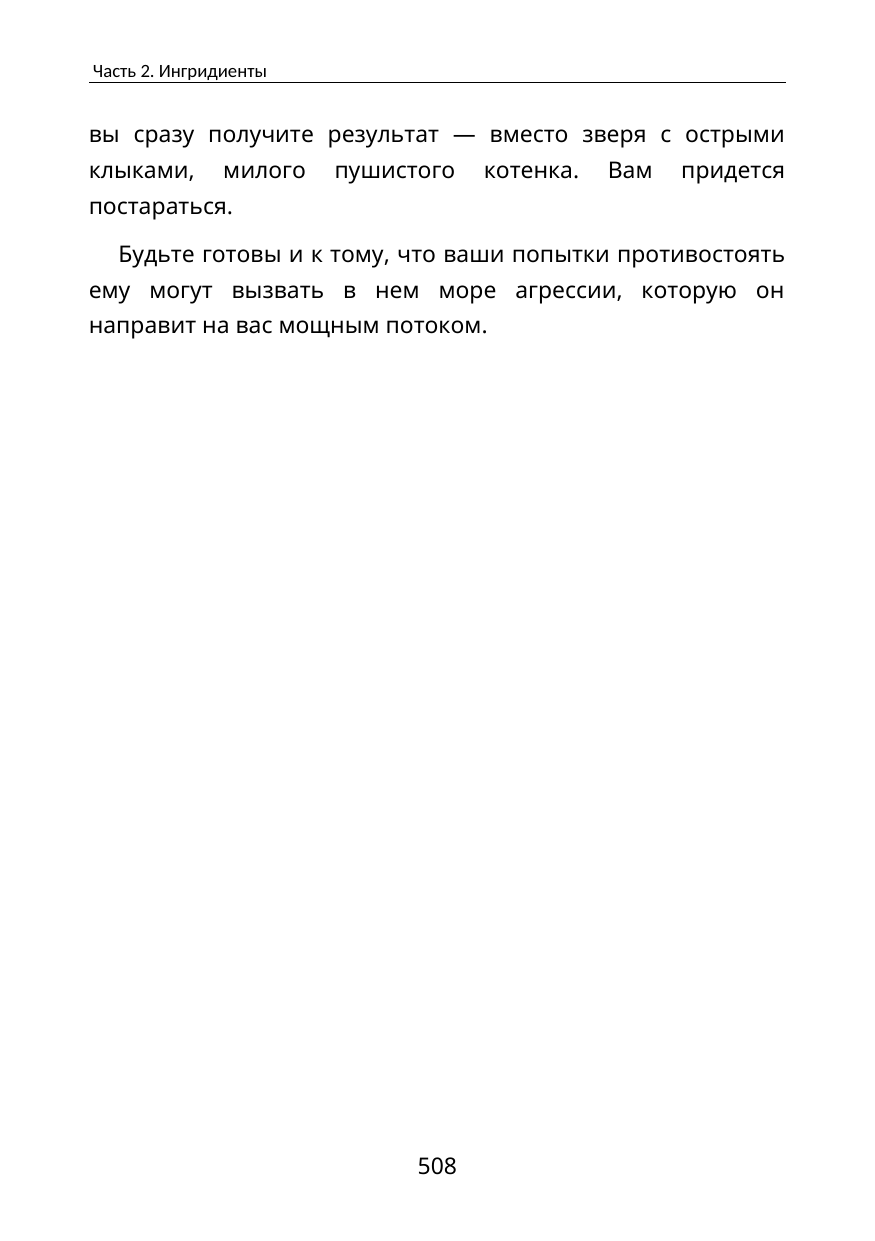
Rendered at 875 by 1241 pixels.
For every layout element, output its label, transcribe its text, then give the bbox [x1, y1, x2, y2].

text Будьте готовы и к тому, что ваши попытки противостоять ему могут вызвать в нем море агрессии, которую он направит на вас мощным потоком. [88, 238, 786, 341]
text вы сразу получите результат — вместо зверя с острыми клыками, милого пушистого котенка. Вам придется постараться. [88, 118, 786, 221]
